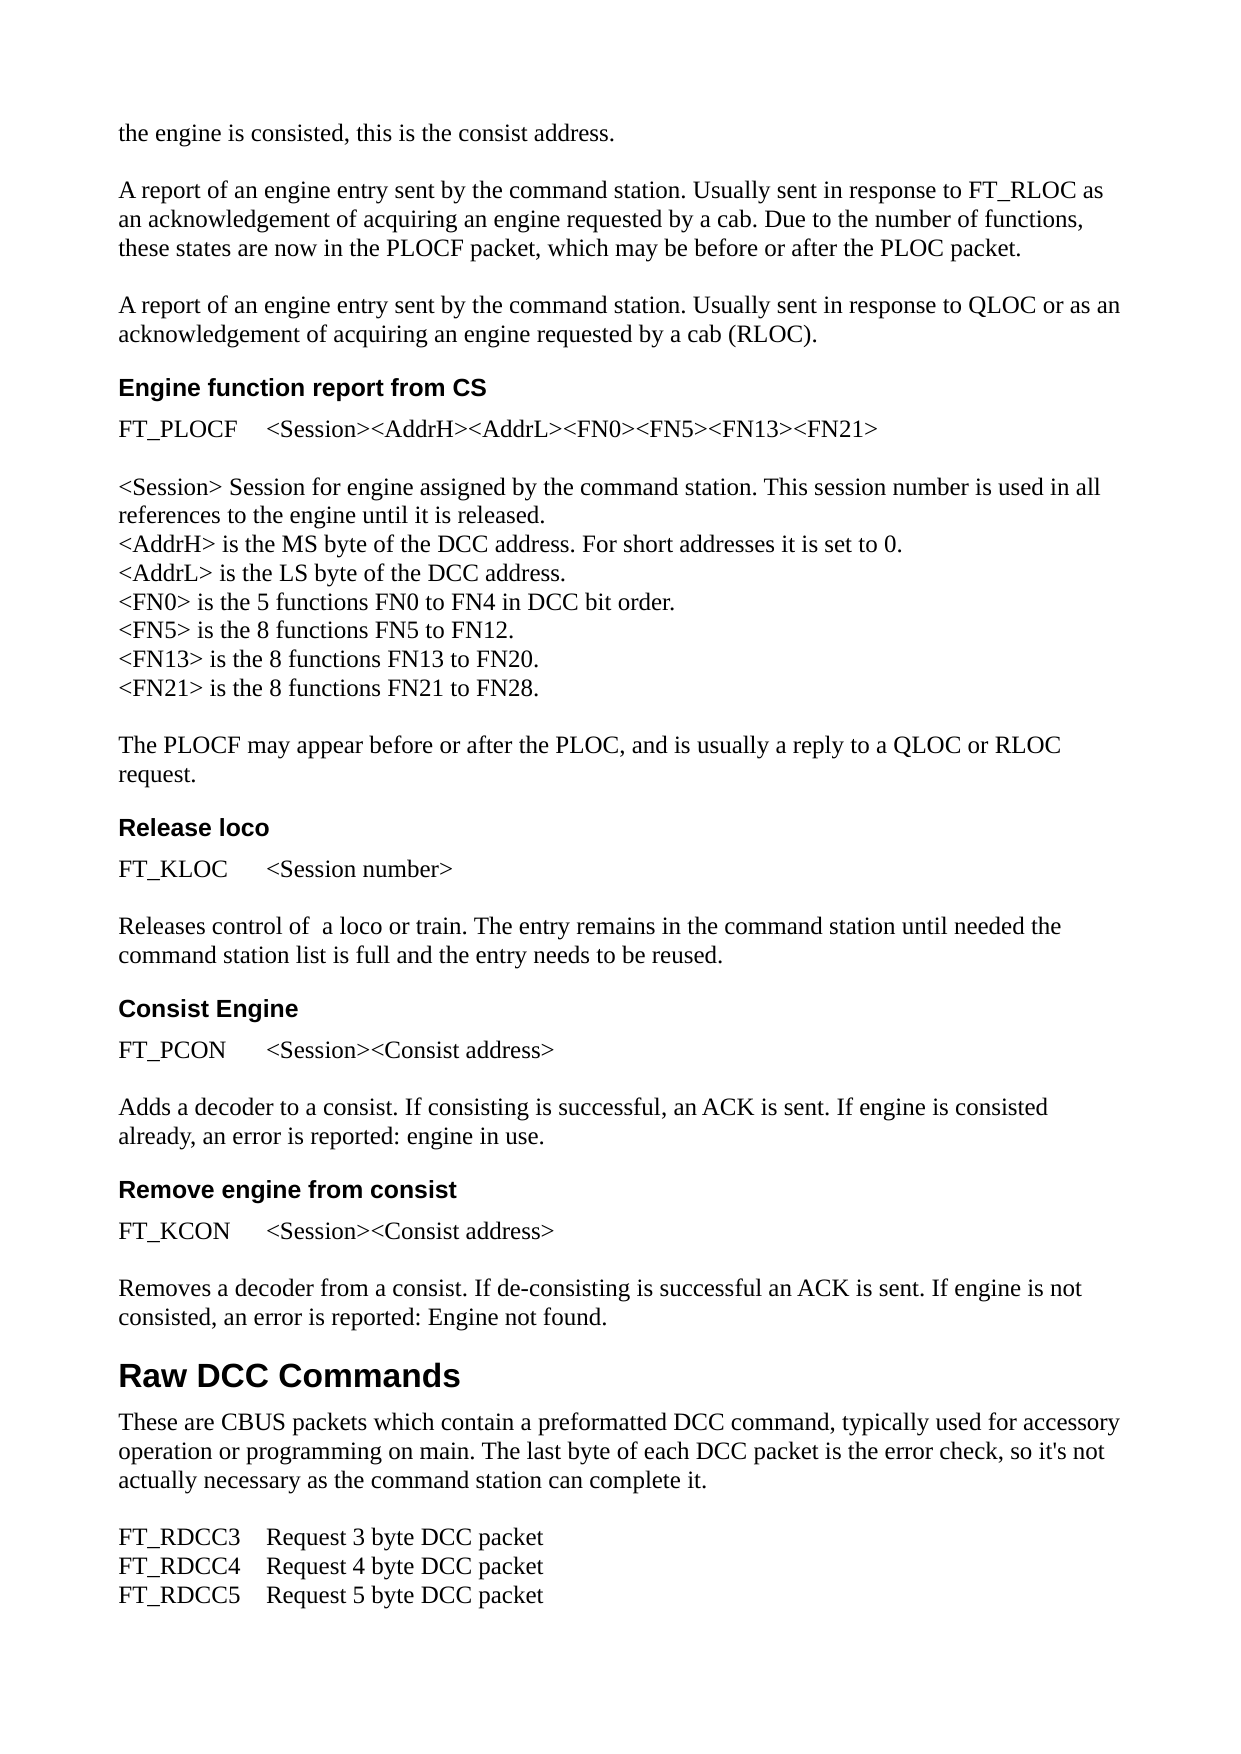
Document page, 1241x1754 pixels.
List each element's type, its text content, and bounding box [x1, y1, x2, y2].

text Adds a decoder to a consist. If consisting is successful, an ACK is sent. If engine is consisted already, an error is reported: engine in use. [118, 1092, 1122, 1150]
text <FN13> is the 8 functions FN13 to FN20. [118, 644, 1122, 673]
text FT_RDCC3 Request 3 byte DCC packet [118, 1522, 1122, 1551]
text Removes a decoder from a consist. If de-consisting is successful an ACK is sent. If engine is not consisted, an error is reported: Engine not found. [118, 1273, 1122, 1331]
text <AddrL> is the LS byte of the DCC address. [118, 558, 1122, 587]
text FT_PCON <Session><Consist address> [118, 1035, 1122, 1064]
text FT_KCON <Session><Consist address> [118, 1216, 1122, 1245]
text the engine is consisted, this is the consist address. [118, 118, 1122, 147]
text <AddrH> is the MS byte of the DCC address. For short addresses it is set to 0. [118, 529, 1122, 558]
text These are CBUS packets which contain a preformatted DCC command, typically used for accessory operation or programming on main. The last byte of each DCC packet is the error check, so it's not actually necessary as the command station can complete it. [118, 1407, 1122, 1493]
text Releases control of a loco or train. The entry remains in the command station until needed the command station list is full and the entry needs to be reused. [118, 911, 1122, 969]
text FT_KLOC <Session number> [118, 854, 1122, 883]
subtitle Raw DCC Commands [118, 1356, 1122, 1395]
text A report of an engine entry sent by the command station. Usually sent in response to FT_RLOC as an acknowledgement of acquiring an engine requested by a cab. Due to the number of functions, these states are now in the PLOCF packet, which may be before or after the PLOC packet. [118, 176, 1122, 262]
text FT_RDCC5 Request 5 byte DCC packet [118, 1580, 1122, 1608]
text The PLOCF may appear before or after the PLOC, and is usually a reply to a QLOC or RLOC request. [118, 730, 1122, 788]
text FT_PLOCF <Session><AddrH><AddrL><FN0><FN5><FN13><FN21> [118, 414, 1122, 443]
subtitle Engine function report from CS [118, 373, 1122, 402]
text <FN0> is the 5 functions FN0 to FN4 in DCC bit order. [118, 587, 1122, 615]
text FT_RDCC4 Request 4 byte DCC packet [118, 1551, 1122, 1580]
subtitle Consist Engine [118, 994, 1122, 1022]
text <Session> Session for engine assigned by the command station. This session number is used in all references to the engine until it is released. [118, 472, 1122, 529]
text <FN5> is the 8 functions FN5 to FN12. [118, 615, 1122, 644]
text A report of an engine entry sent by the command station. Usually sent in response to QLOC or as an acknowledgement of acquiring an engine requested by a cab (RLOC). [118, 291, 1122, 348]
subtitle Remove engine from consist [118, 1175, 1122, 1203]
text <FN21> is the 8 functions FN21 to FN28. [118, 673, 1122, 702]
subtitle Release loco [118, 813, 1122, 841]
